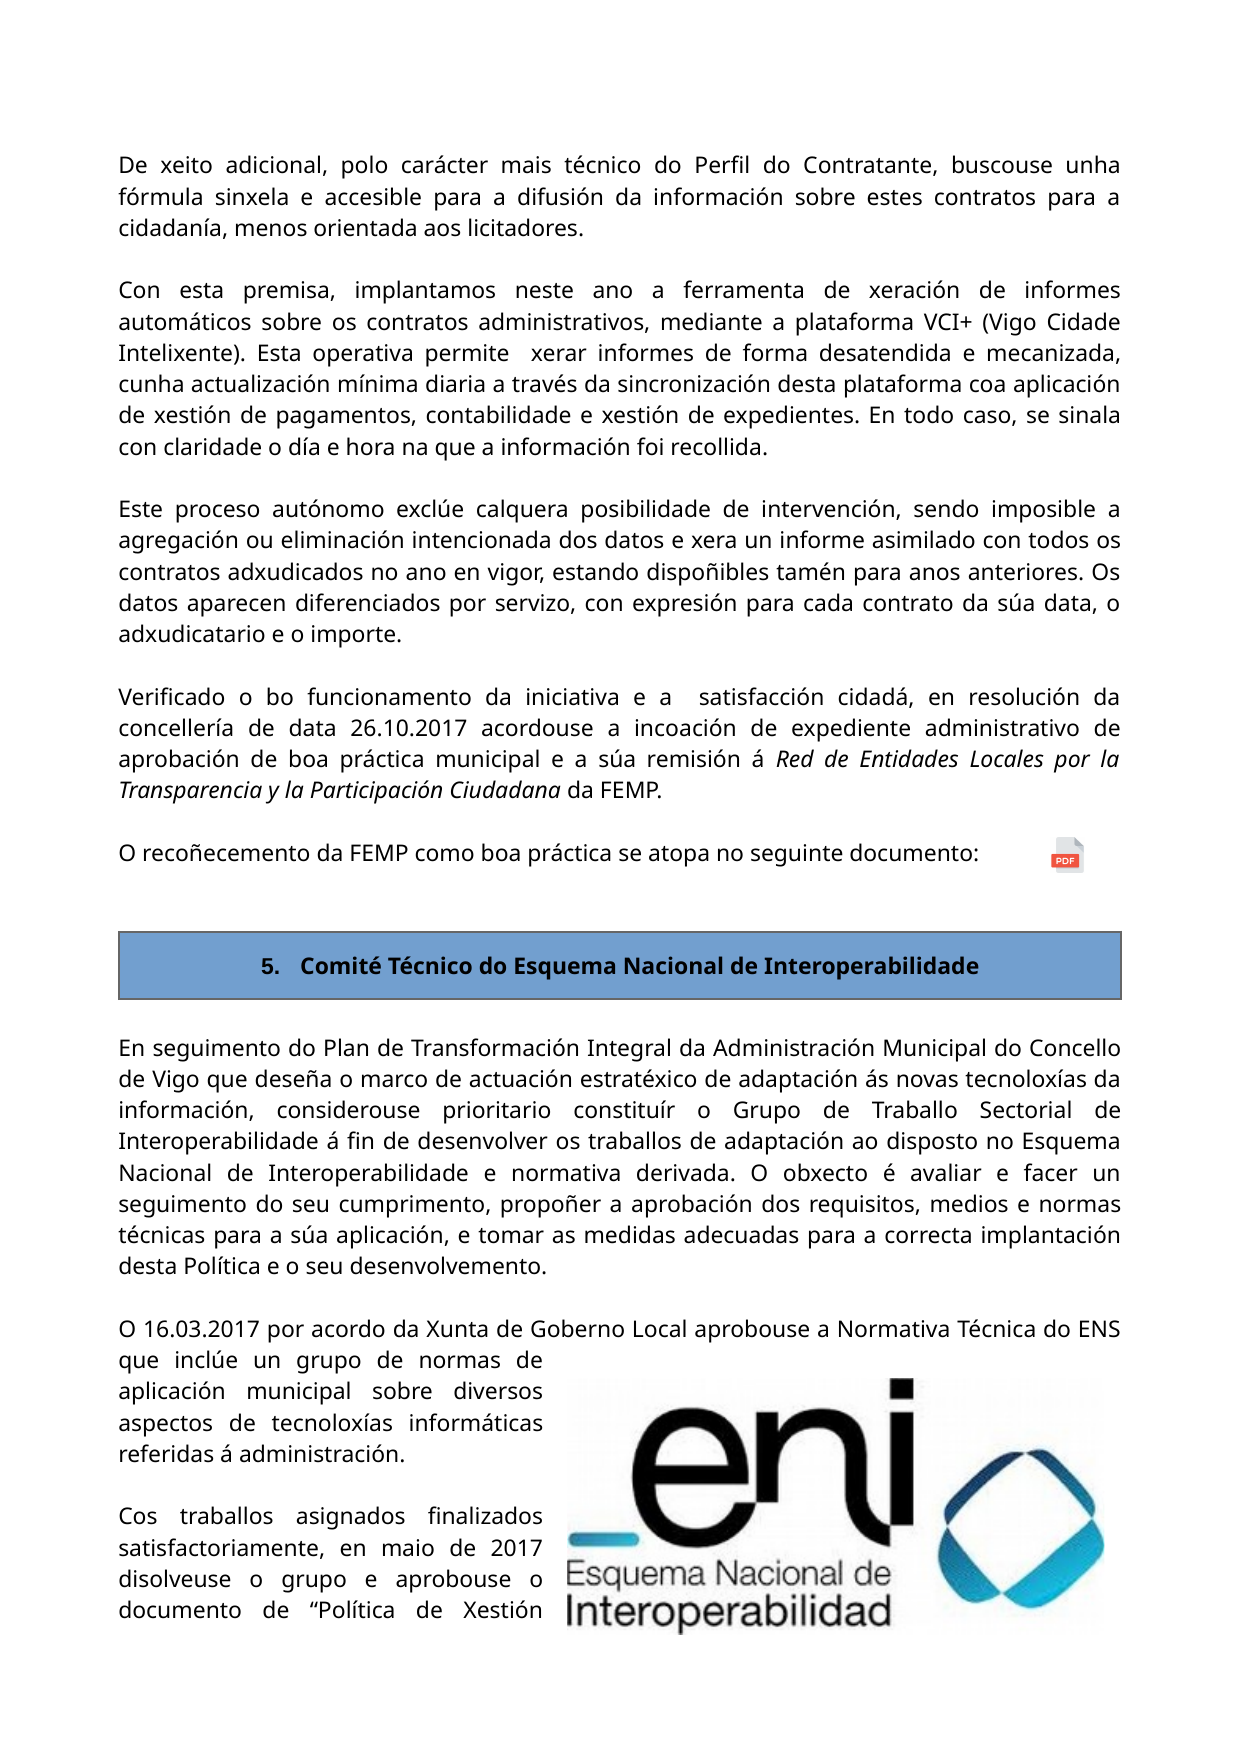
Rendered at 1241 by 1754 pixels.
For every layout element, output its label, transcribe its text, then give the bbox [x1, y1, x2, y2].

text Este proceso autónomo exclúe calquera posibilidade de intervención, sendo imposible a agregación ou eliminación intencionada dos datos e xera un informe asimilado con todos os contratos adxudicados no ano en vigor, estando dispoñibles tamén para anos anteriores. Os datos aparecen diferenciados por servizo, con expresión para cada contrato da súa data, o adxudicatario e o importe. [118, 493, 1122, 649]
text O recoñecemento da FEMP como boa práctica se atopa no seguinte documento: [118, 837, 1050, 868]
text Verificado o bo funcionamento da iniciativa e a satisfacción cidadá, en resolución da concellería de data 26.10.2017 acordouse a incoación de expediente administrativo de aprobación de boa práctica municipal e a súa remisión á Red de Entidades Locales por la Transparencia y la Participación Ciudadana da FEMP. [118, 681, 1122, 806]
text Cos traballos asignados finalizados satisfactoriamente, en maio de 2017 disolveuse o grupo e aprobouse o documento de “Política de Xestión [118, 1500, 567, 1625]
text En seguimento do Plan de Transformación Integral da Administración Municipal do Concello de Vigo que deseña o marco de actuación estratéxico de adaptación ás novas tecnoloxías da información, considerouse prioritario constituír o Grupo de Traballo Sectorial de Interoperabilidade á fin de desenvolver os traballos de adaptación ao disposto no Esquema Nacional de Interoperabilidade e normativa derivada. O obxecto é avaliar e facer un seguimento do seu cumprimento, propoñer a aprobación dos requisitos, medios e normas técnicas para a súa aplicación, e tomar as medidas adecuadas para a correcta implantación desta Política e o seu desenvolvemento. [118, 1031, 1122, 1281]
text O 16.03.2017 por acordo da Xunta de Goberno Local aprobouse a Normativa Técnica do ENS que inclúe un grupo de normas de aplicación municipal sobre diversos aspectos de tecnoloxías informáticas referidas á administración. [118, 1313, 1122, 1469]
text Con esta premisa, implantamos neste ano a ferramenta de xeración de informes automáticos sobre os contratos administrativos, mediante a plataforma VCI+ (Vigo Cidade Intelixente). Esta operativa permite xerar informes de forma desatendida e mecanizada, cunha actualización mínima diaria a través da sincronización desta plataforma coa aplicación de xestión de pagamentos, contabilidade e xestión de expedientes. En todo caso, se sinala con claridade o día e hora na que a información foi recollida. [118, 274, 1122, 462]
picture [567, 1378, 1105, 1635]
text De xeito adicional, polo carácter mais técnico do Perfil do Contratante, buscouse unha fórmula sinxela e accesible para a difusión da información sobre estes contratos para a cidadanía, menos orientada aos licitadores. [118, 149, 1122, 243]
picture [1050, 837, 1086, 873]
list Comité Técnico do Esquema Nacional de Interoperabilidade [120, 948, 1120, 979]
